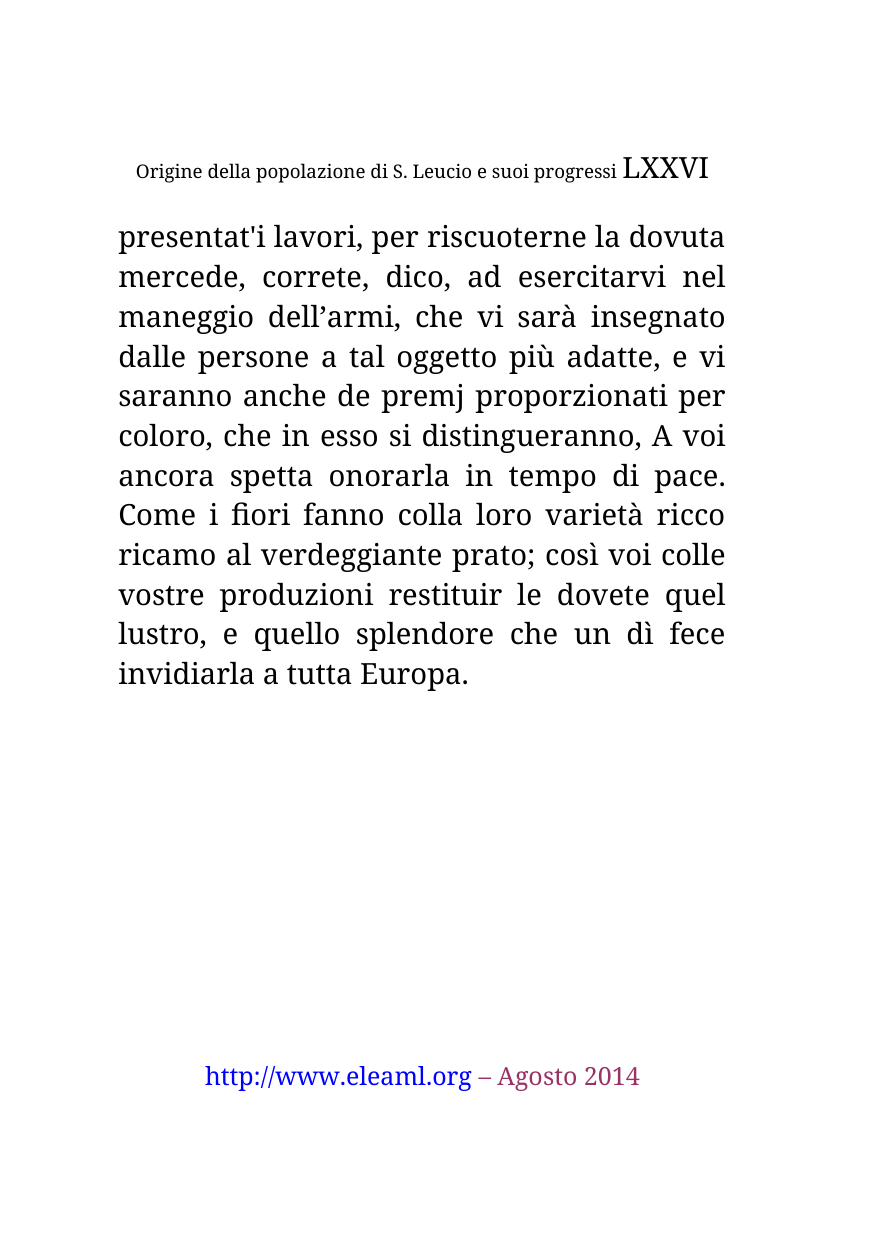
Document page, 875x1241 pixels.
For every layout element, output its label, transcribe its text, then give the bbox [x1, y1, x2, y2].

text presentat'i lavori, per riscuoterne la dovuta mercede, correte, dico, ad esercitarvi nel maneggio dell’armi, che vi sarà insegnato dalle persone a tal oggetto più adatte, e vi saranno anche de premj proporzionati per coloro, che in esso si distingueranno, A voi ancora spetta onorarla in tempo di pace. Come i fiori fanno colla loro varietà ricco ricamo al verdeggiante prato; così voi colle vostre produzioni restituir le dovete quel lustro, e quello splendore che un dì fece invidiarla a tutta Europa. [118, 217, 726, 693]
